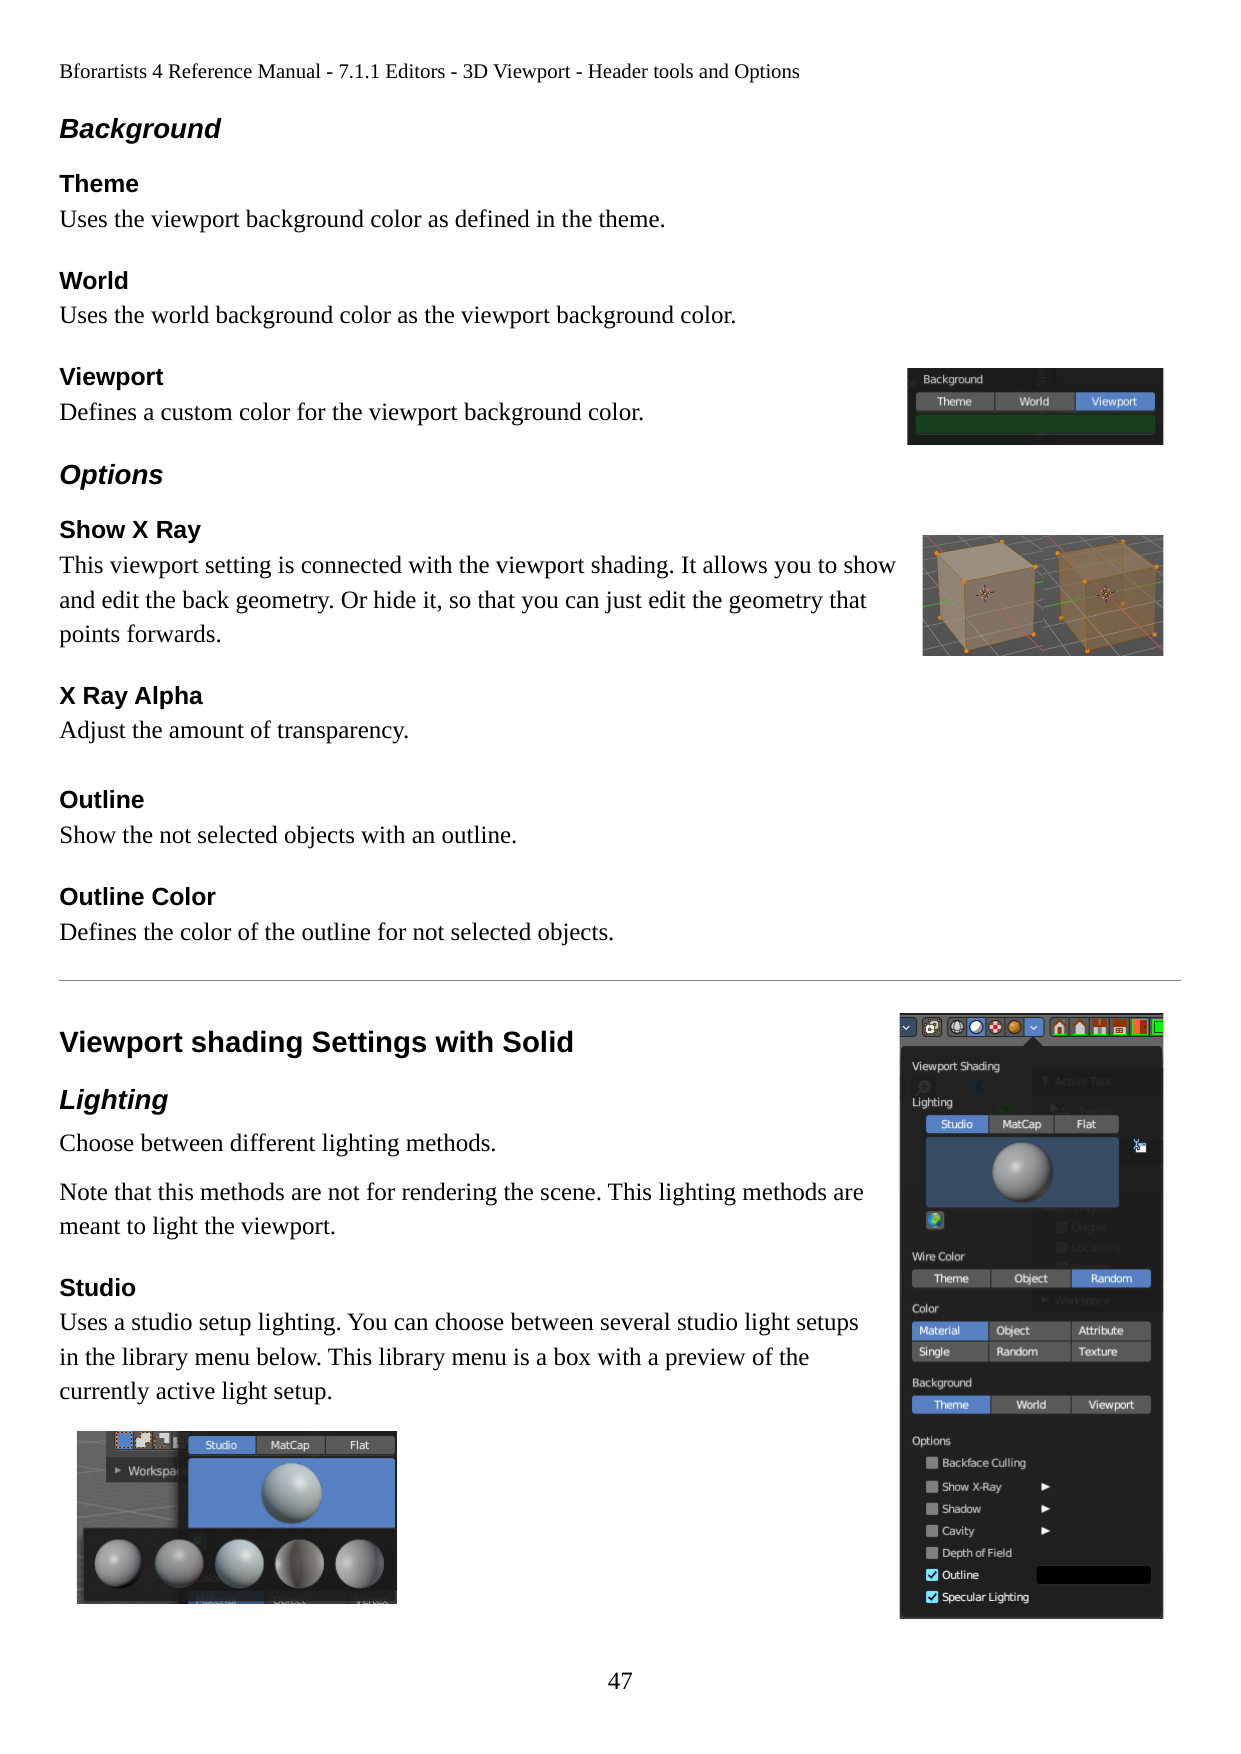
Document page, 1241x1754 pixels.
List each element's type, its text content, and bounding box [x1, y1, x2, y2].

text This viewport setting is connected with the viewport shading. It allows you to show and edit the back geometry. Or hide it, so that you can just edit the geometry that points forwards. [59, 550, 922, 648]
subtitle Outline [59, 786, 1181, 814]
text Uses the world background color as the viewport background color. [59, 301, 1181, 329]
text Uses a studio setup lighting. You can choose between several studio light setups in the library menu below. This library menu is a box with a preview of the currently active light setup. [59, 1307, 899, 1405]
text Note that this methods are not for rendering the scene. This lighting methods are meant to light the viewport. [59, 1177, 899, 1240]
subtitle Viewport shading Settings with Solid [59, 1024, 899, 1058]
subtitle Lighting [59, 1083, 899, 1115]
subtitle World [59, 266, 1181, 294]
subtitle Background [59, 113, 1181, 144]
picture [922, 535, 1164, 656]
text Defines a custom color for the viewport background color. [59, 397, 907, 426]
subtitle Outline Color [59, 882, 1181, 910]
subtitle X Ray Alpha [59, 681, 1181, 709]
subtitle [1164, 1273, 1181, 1301]
picture [899, 1013, 1164, 1619]
picture [76, 1431, 397, 1604]
picture [907, 368, 1164, 445]
text Show the not selected objects with an outline. [59, 820, 1181, 849]
text Adjust the amount of transparency. [59, 716, 1181, 744]
subtitle Viewport [59, 362, 1181, 391]
subtitle Options [59, 458, 1181, 490]
subtitle [1164, 1083, 1181, 1115]
text Defines the color of the outline for not selected objects. [59, 917, 1181, 945]
subtitle Studio [59, 1273, 899, 1301]
text Choose between different lighting methods. [59, 1128, 899, 1156]
subtitle Theme [59, 169, 1181, 198]
text Uses the viewport background color as defined in the theme. [59, 204, 1181, 233]
subtitle Show X Ray [59, 515, 1181, 544]
